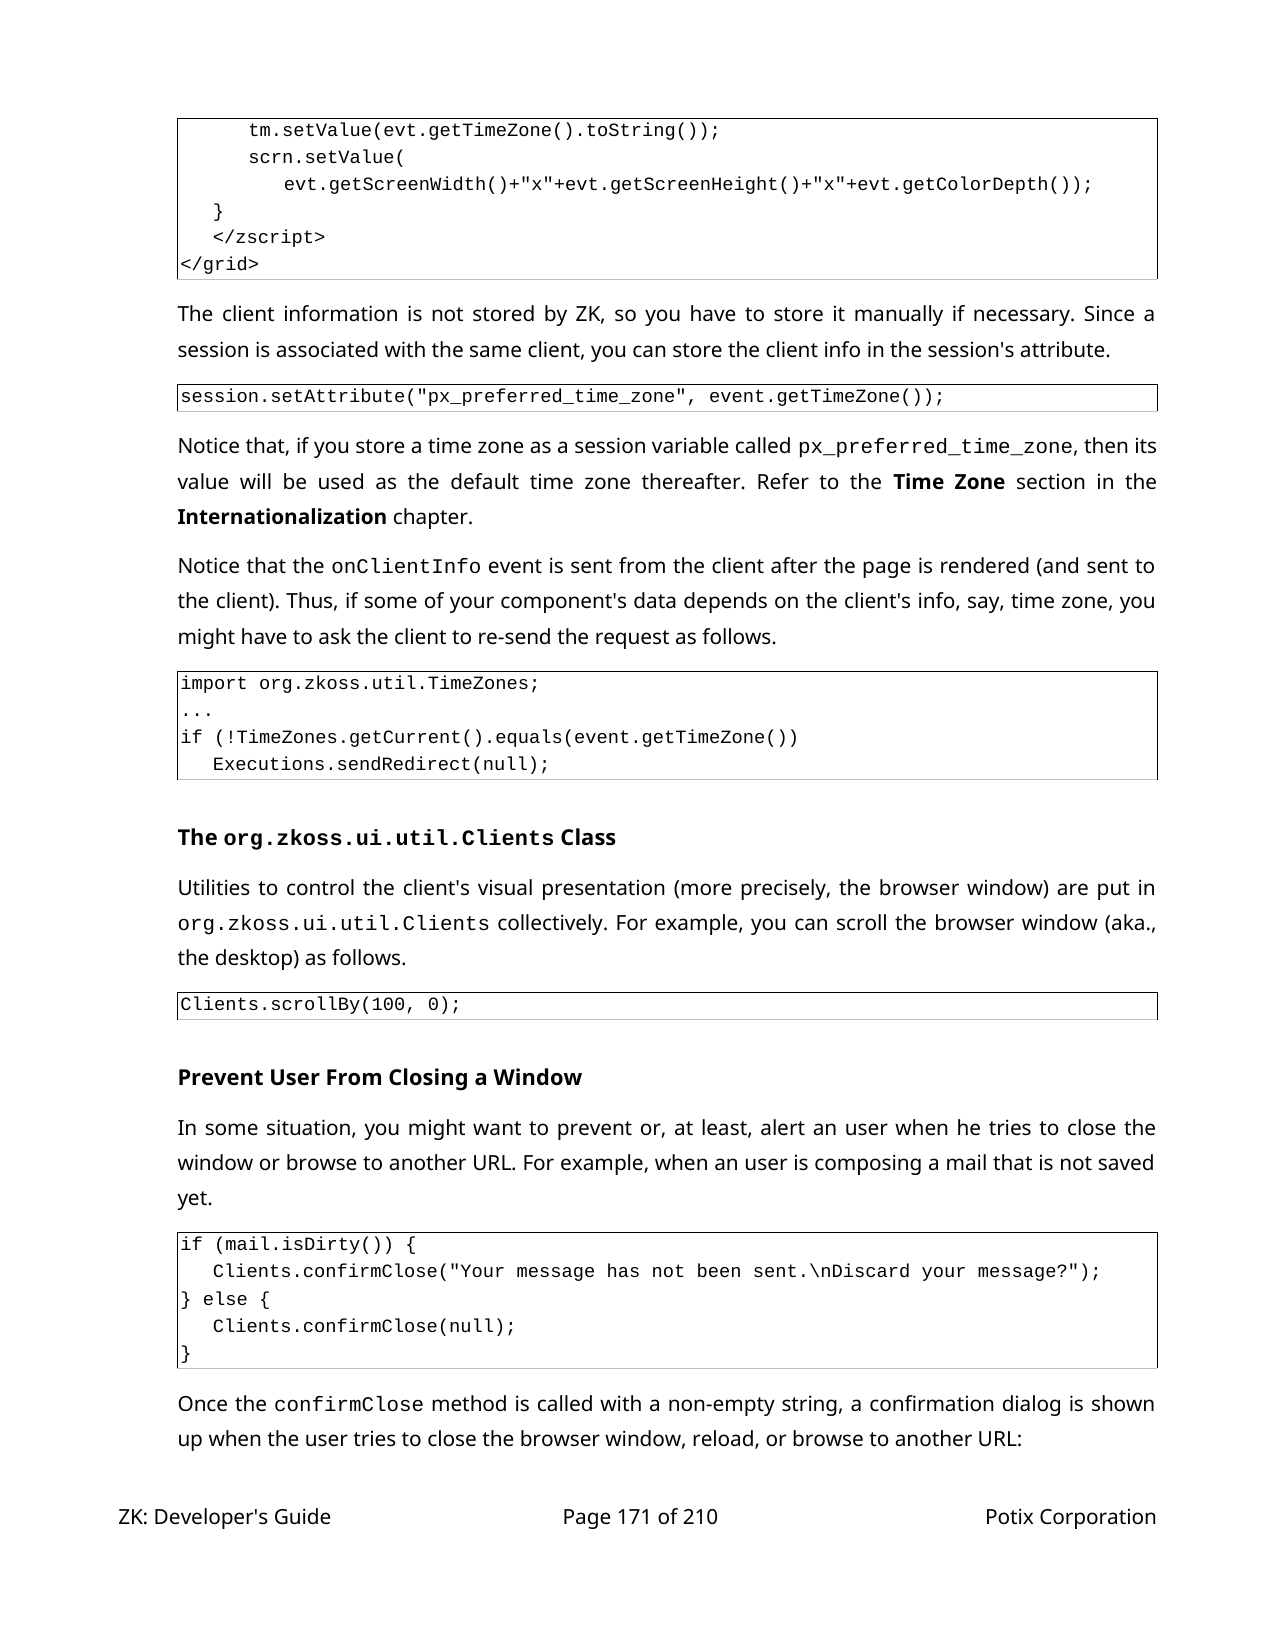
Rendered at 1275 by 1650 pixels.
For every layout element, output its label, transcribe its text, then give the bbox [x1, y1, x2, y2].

subtitle Prevent User From Closing a Window [177, 1062, 1157, 1092]
text } [178, 1341, 1157, 1368]
text } else { [178, 1286, 1157, 1311]
text Clients.confirmClose(null); [178, 1313, 1157, 1338]
text Notice that, if you store a time zone as a session variable called px_preferred_time_zone, then its value will be used as the default time zone thereafter. Refer to the Time Zone section in the Internationalization chapter. [177, 431, 1157, 530]
text evt.getScreenWidth()+"x"+evt.getScreenHeight()+"x"+evt.getColorDepth()); } </zscript> </grid> [178, 172, 1157, 279]
text The client information is not stored by ZK, so you have to store it manually if necessary. Since a session is associated with the same client, you can store the client info in the session's attribute. [177, 299, 1157, 363]
text Notice that the onClientInfo event is sent from the client after the page is rendered (and sent to the client). Thus, if some of your component's data depends on the client's info, say, time zone, you might have to ask the client to re-send the request as follows. [177, 551, 1157, 650]
text Utilities to control the client's visual presentation (more precisely, the browser window) are put in org.zkoss.ui.util.Clients collectively. For example, you can scroll the browser window (aka., the desktop) as follows. [177, 873, 1157, 972]
text Executions.sendRedirect(null); [178, 752, 1157, 779]
subtitle The org.zkoss.ui.util.Clients Class [177, 822, 1157, 852]
text Clients.confirmClose("Your message has not been sent.\nDiscard your message?"); [178, 1259, 1157, 1283]
text if (mail.isDirty()) { [178, 1233, 1157, 1256]
text tm.setValue(evt.getTimeZone().toString()); scrn.setValue( [178, 119, 1157, 169]
text In some situation, you might want to prevent or, at least, alert an user when he tries to close the window or browse to another URL. For example, when an user is composing a mail that is not saved yet. [177, 1113, 1157, 1211]
text ... [178, 698, 1157, 722]
text Once the confirmClose method is called with a non-empty string, a confirmation dialog is shown up when the user tries to close the browser window, reload, or browse to another URL: [177, 1389, 1157, 1452]
text Clients.scrollBy(100, 0); [178, 993, 1157, 1019]
text session.setAttribute("px_preferred_time_zone", event.getTimeZone()); [178, 385, 1157, 411]
text import org.zkoss.util.TimeZones; [178, 672, 1157, 695]
text if (!TimeZones.getCurrent().equals(event.getTimeZone()) [178, 725, 1157, 749]
